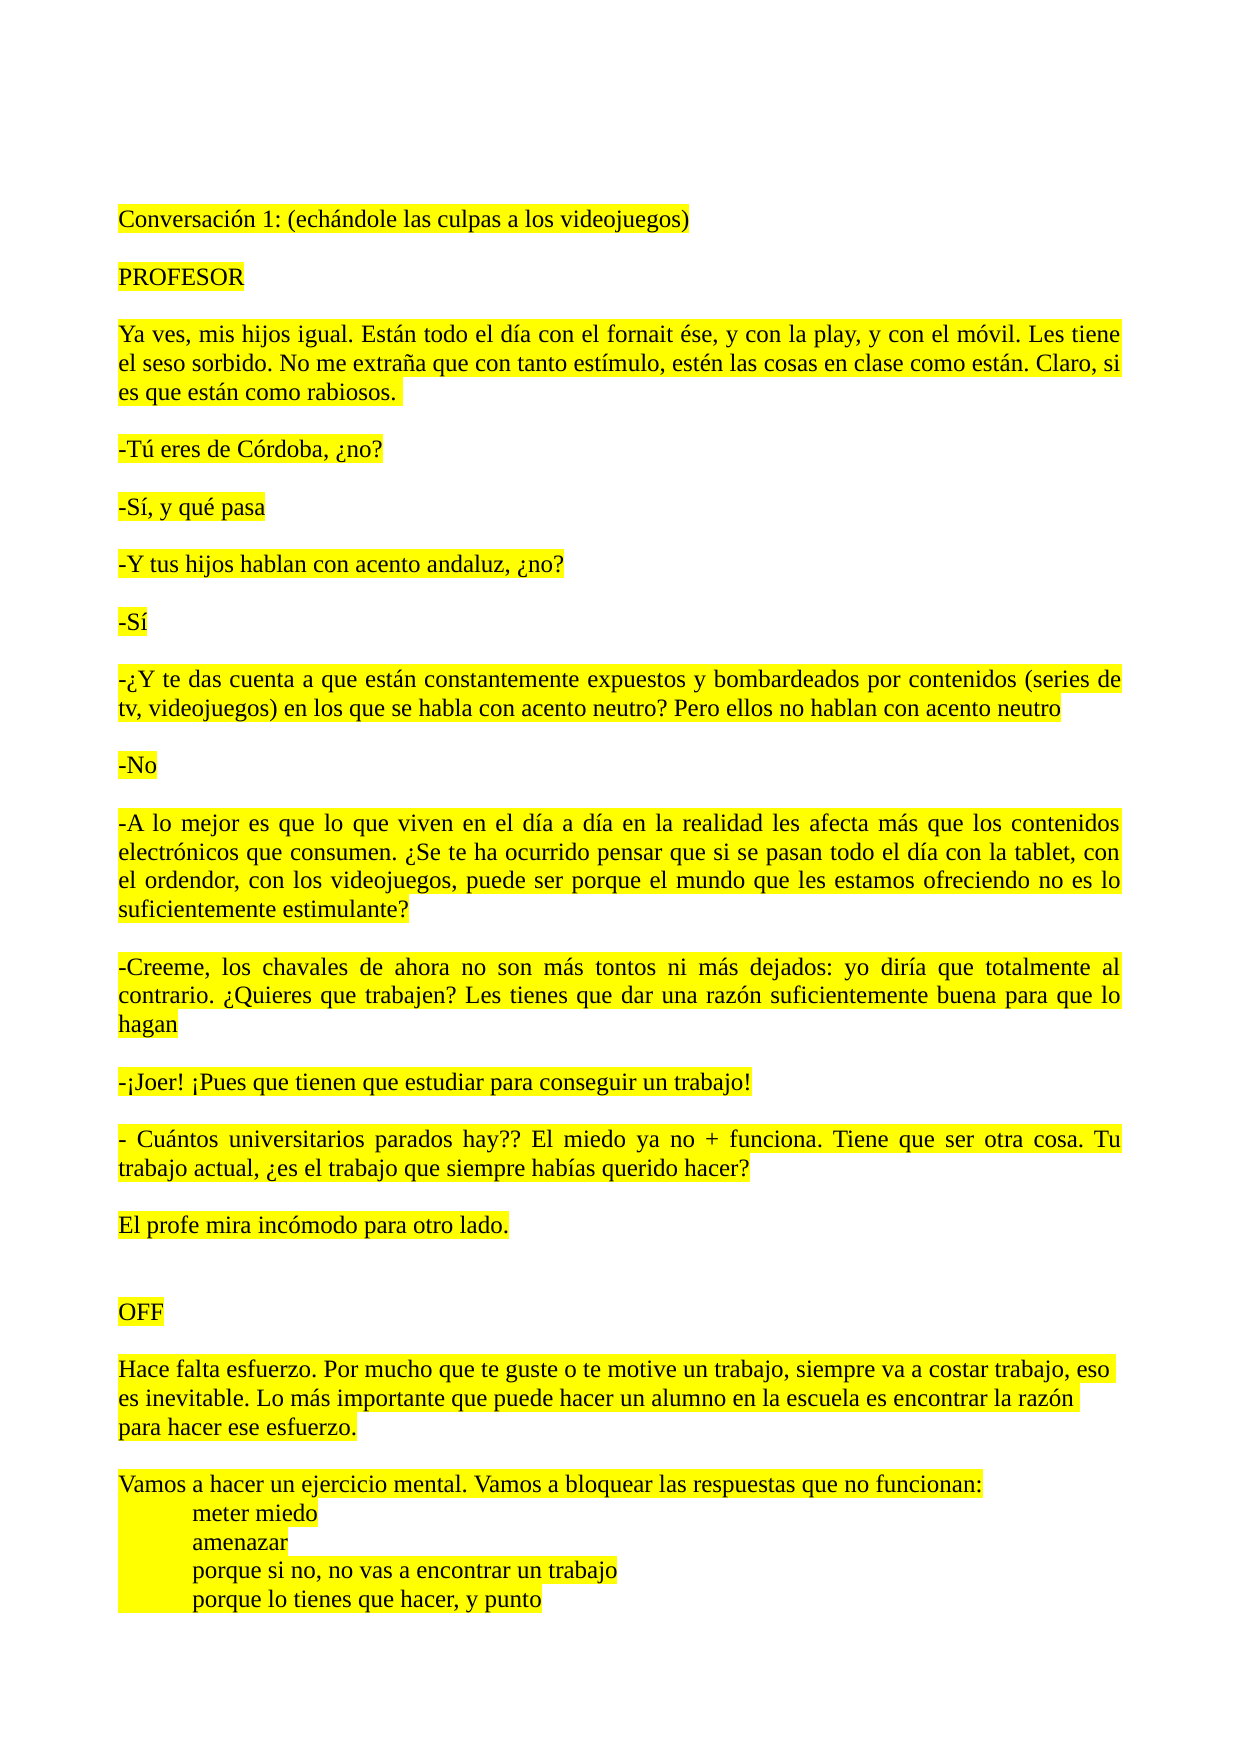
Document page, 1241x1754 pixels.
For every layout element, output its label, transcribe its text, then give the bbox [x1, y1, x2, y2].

text OFF [118, 1297, 1122, 1326]
text -A lo mejor es que lo que viven en el día a día en la realidad les afecta más que los contenidos electrónicos que consumen. ¿Se te ha ocurrido pensar que si se pasan todo el día con la tablet, con el ordendor, con los videojuegos, puede ser porque el mundo que les estamos ofreciendo no es lo suficientemente estimulante? [118, 808, 1122, 923]
text -¿Y te das cuenta a que están constantemente expuestos y bombardeados por contenidos (series de tv, videojuegos) en los que se habla con acento neutro? Pero ellos no hablan con acento neutro [118, 664, 1122, 722]
text PROFESOR [118, 262, 1122, 291]
text porque si no, no vas a encontrar un trabajo [118, 1556, 1122, 1584]
text porque lo tienes que hacer, y punto [118, 1584, 1122, 1613]
text -Tú eres de Córdoba, ¿no? [118, 434, 1122, 463]
text -¡Joer! ¡Pues que tienen que estudiar para conseguir un trabajo! [118, 1067, 1122, 1096]
text - Cuántos universitarios parados hay?? El miedo ya no + funciona. Tiene que ser otra cosa. Tu trabajo actual, ¿es el trabajo que siempre habías querido hacer? [118, 1124, 1122, 1182]
text Conversación 1: (echándole las culpas a los videojuegos) [118, 204, 1122, 233]
text Ya ves, mis hijos igual. Están todo el día con el fornait ése, y con la play, y con el móvil. Les tiene el seso sorbido. No me extraña que con tanto estímulo, estén las cosas en clase como están. Claro, si es que están como rabiosos. [118, 319, 1122, 406]
text -Creeme, los chavales de ahora no son más tontos ni más dejados: yo diría que totalmente al contrario. ¿Quieres que trabajen? Les tienes que dar una razón suficientemente buena para que lo hagan [118, 952, 1122, 1038]
text -No [118, 751, 1122, 779]
text Hace falta esfuerzo. Por mucho que te guste o te motive un trabajo, siempre va a costar trabajo, eso es inevitable. Lo más importante que puede hacer un alumno en la escuela es encontrar la razón para hacer ese esfuerzo. [118, 1354, 1122, 1441]
text Vamos a hacer un ejercicio mental. Vamos a bloquear las respuestas que no funcionan: [118, 1469, 1122, 1498]
text El profe mira incómodo para otro lado. [118, 1211, 1122, 1239]
text -Sí, y qué pasa [118, 492, 1122, 521]
text amenazar [118, 1527, 1122, 1556]
text meter miedo [118, 1498, 1122, 1527]
text -Sí [118, 607, 1122, 636]
text -Y tus hijos hablan con acento andaluz, ¿no? [118, 549, 1122, 578]
